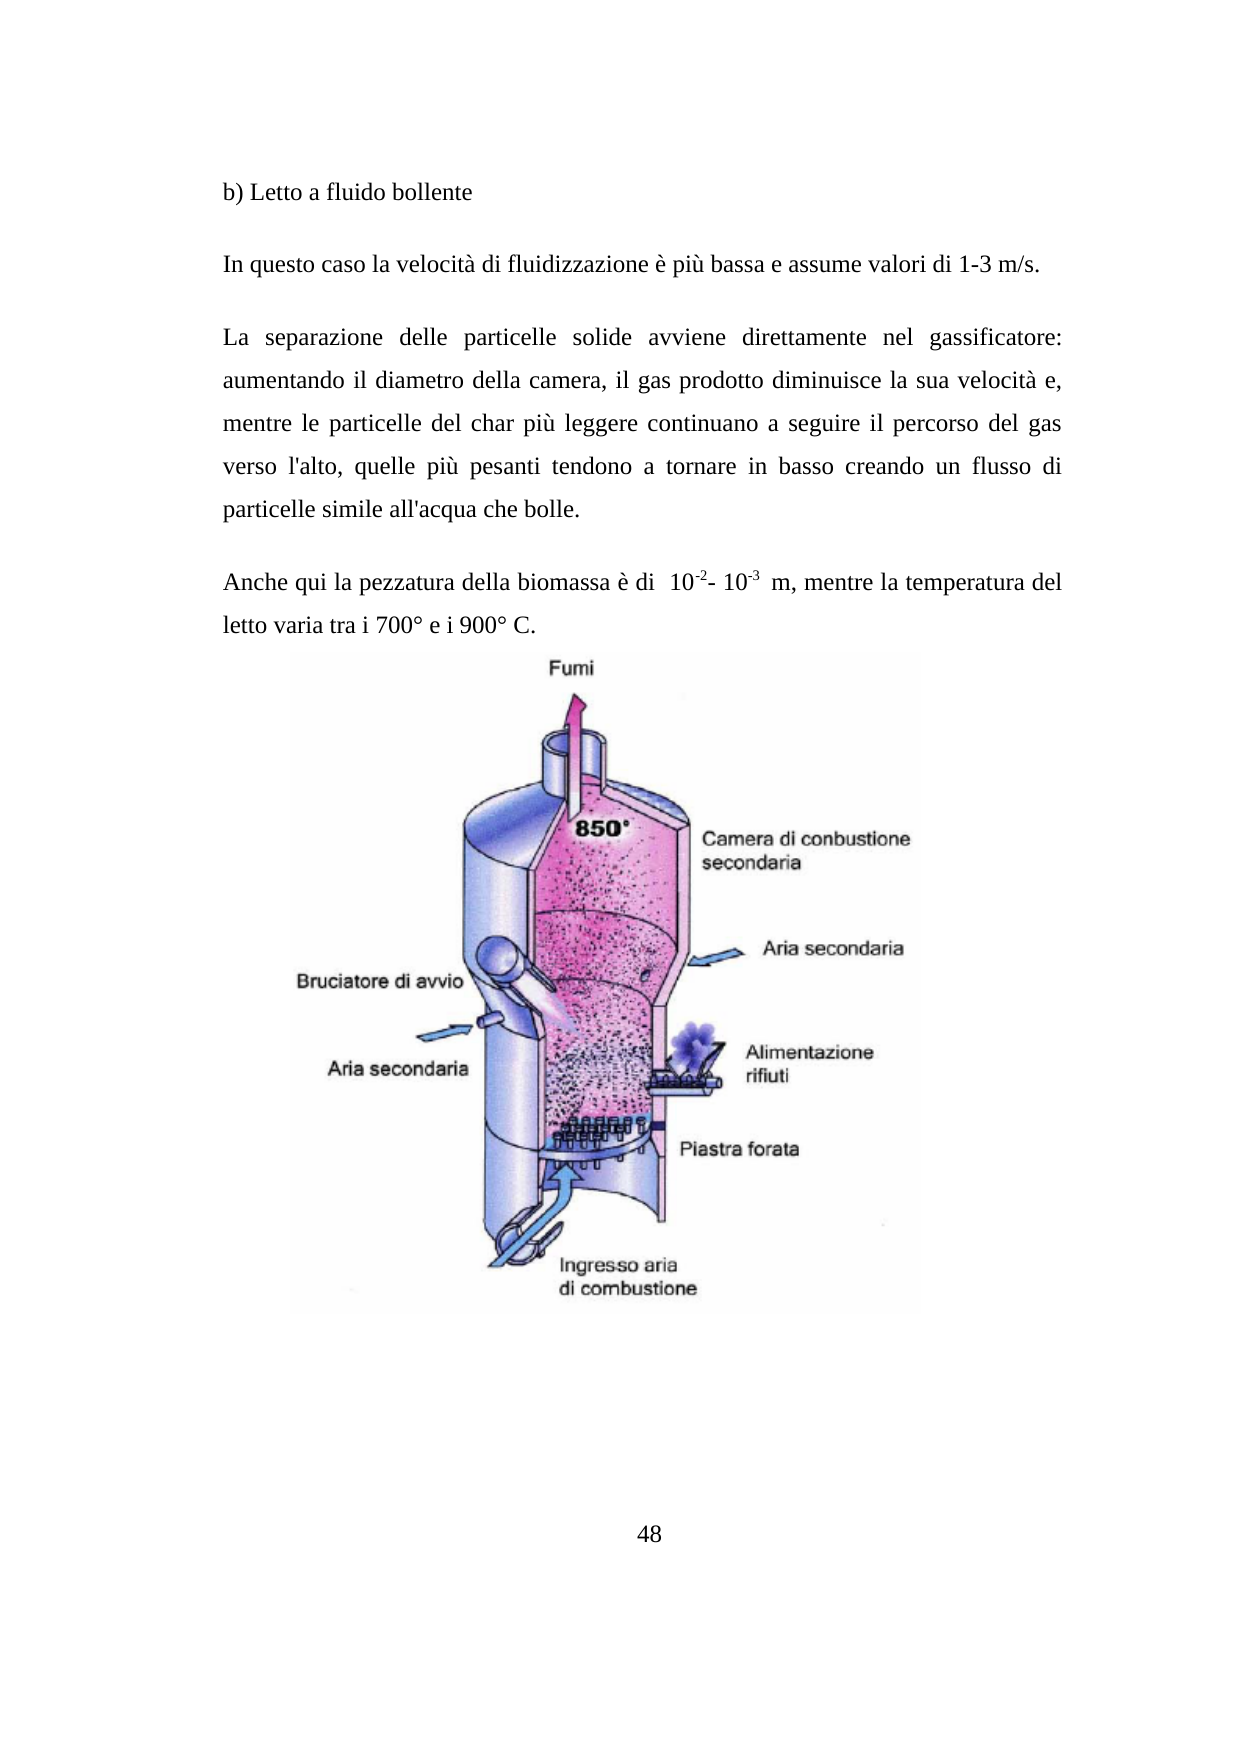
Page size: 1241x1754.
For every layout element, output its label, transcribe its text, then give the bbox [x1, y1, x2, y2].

list In questo caso la velocità di fluidizzazione è più bassa e assume valori di 1-3 m/s. [185, 249, 1063, 278]
list Anche qui la pezzatura della biomassa è di 10-2- 10-3 m, mentre la temperatura del letto varia tra i 700° e i 900° C. [185, 567, 1063, 638]
picture [289, 652, 921, 1314]
list La separazione delle particelle solide avviene direttamente nel gassificatore: aumentando il diametro della camera, il gas prodotto diminuisce la sua velocità e, mentre le particelle del char più leggere continuano a seguire il percorso del gas verso l'alto, quelle più pesanti tendono a tornare in basso creando un flusso di particelle simile all'acqua che bolle. [185, 322, 1063, 523]
list b) Letto a fluido bollente [185, 177, 1063, 206]
